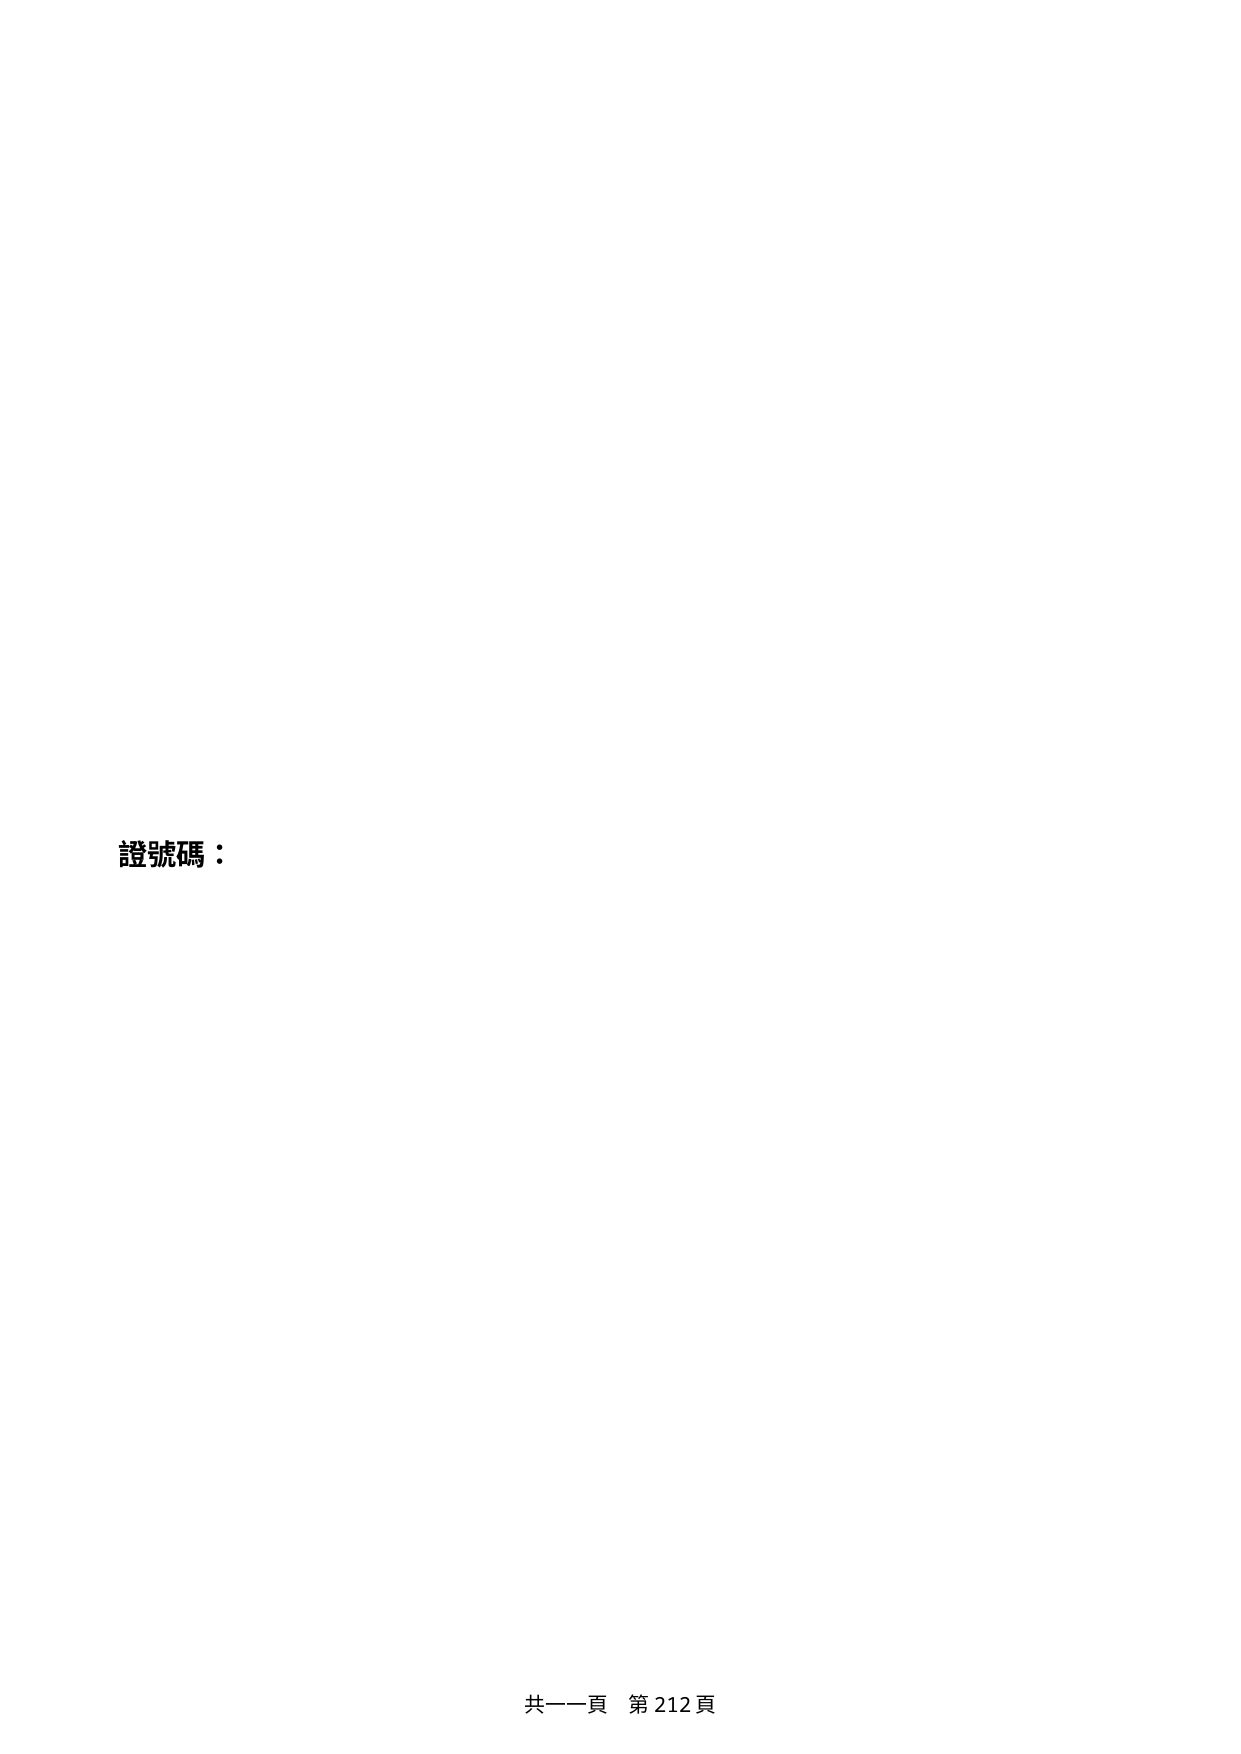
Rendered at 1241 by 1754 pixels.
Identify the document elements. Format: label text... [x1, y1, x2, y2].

text 證號碼：(請空白) [118, 811, 1122, 874]
